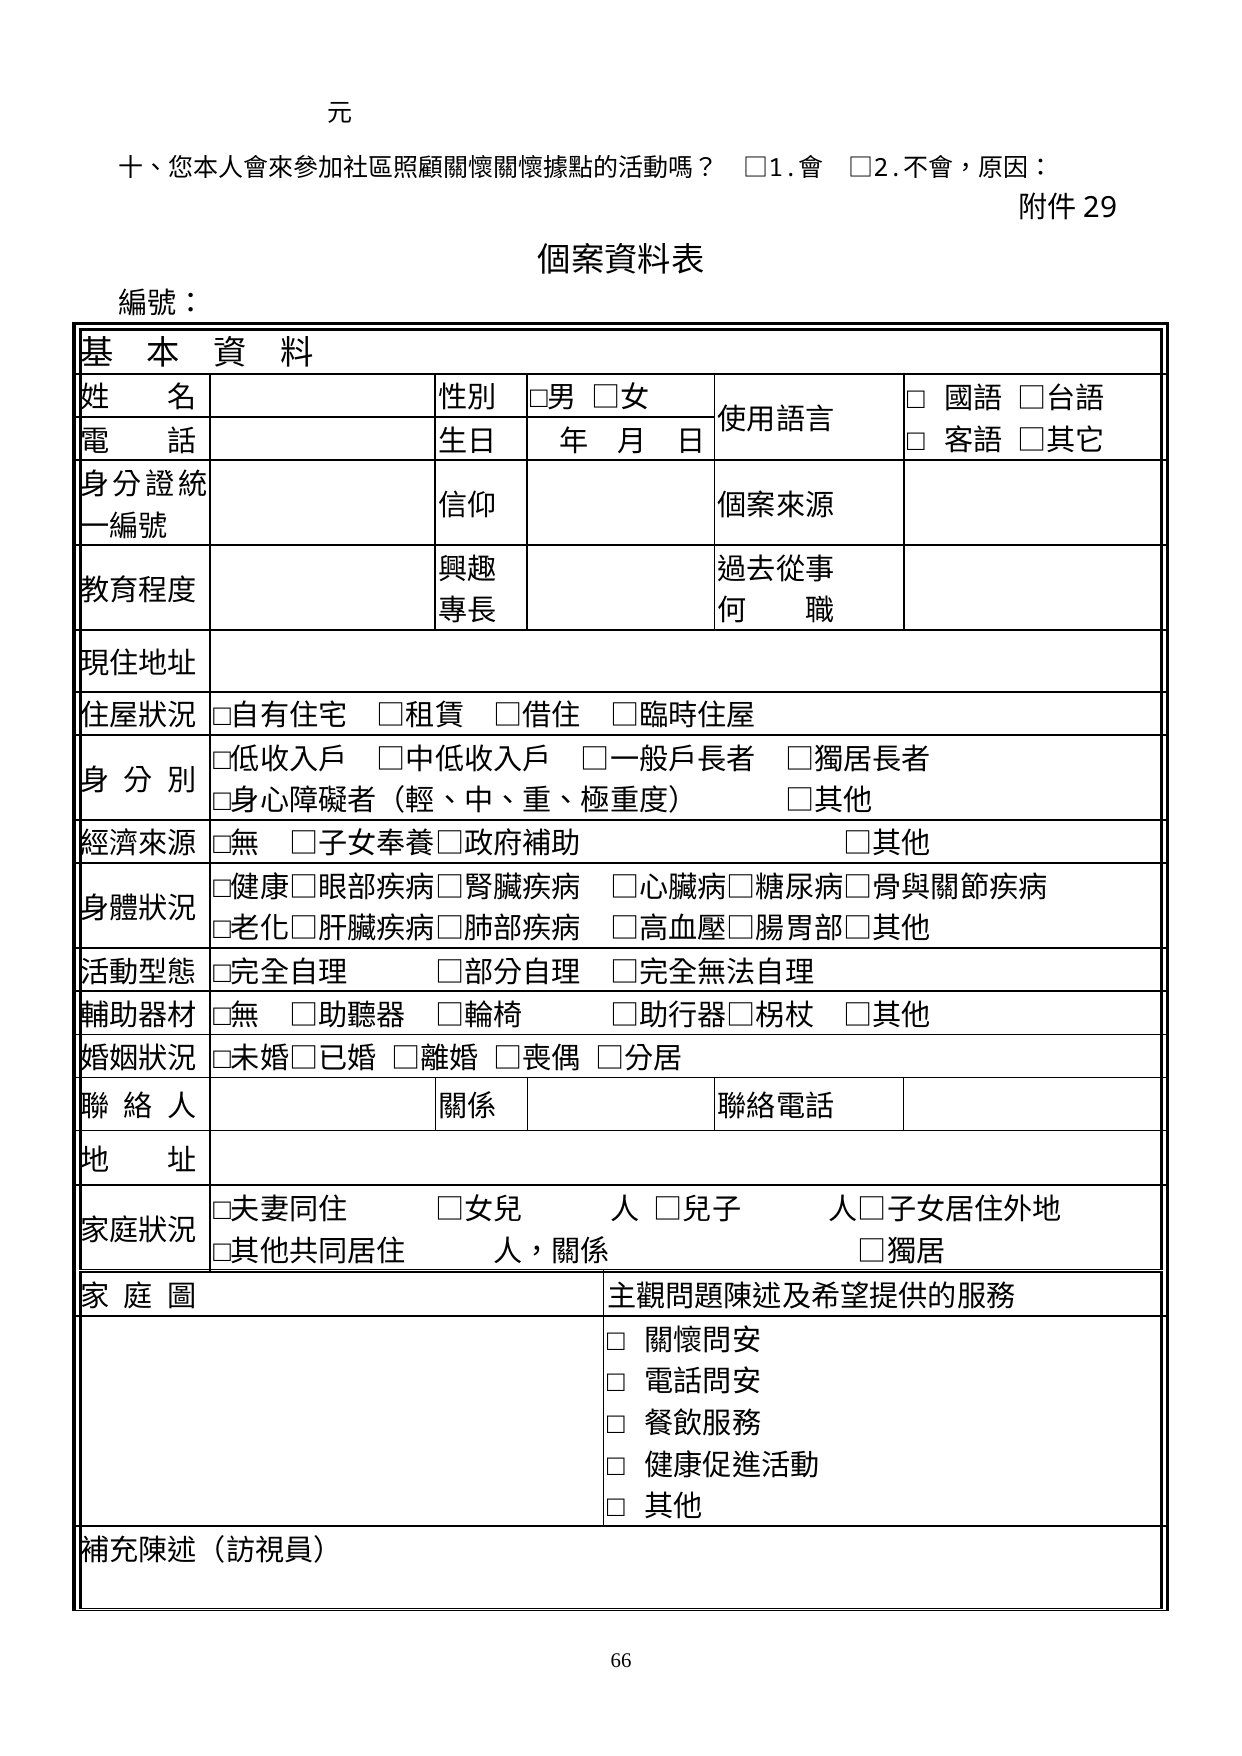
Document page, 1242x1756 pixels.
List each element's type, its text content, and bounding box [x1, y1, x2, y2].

table_cell □男 □女 [528, 375, 714, 416]
table_cell 姓 名 [82, 375, 209, 416]
table_cell □低收入戶 □中低收入戶 □一般戶長者 □獨居長者 □身心障礙者（輕、中、重、極重度） □其他 [211, 736, 1160, 819]
table_cell 教育程度 [82, 546, 209, 629]
table_header 基 本 資 料 [77, 325, 1164, 373]
table_cell 家庭狀況 [82, 1186, 209, 1269]
table_cell □健康□眼部疾病□腎臟疾病 □心臟病□糖尿病□骨與關節疾病 □老化□肝臟疾病□肺部疾病 □高血壓□腸胃部□其他 [211, 864, 1160, 947]
table_cell □自有住宅 □租賃 □借住 □臨時住屋 [211, 693, 1160, 734]
table_cell 國語 □台語 客語 □其它 [905, 375, 1160, 459]
table_cell 現住地址 [82, 631, 209, 691]
table_cell 身 分 別 [82, 736, 209, 819]
table_cell [211, 546, 434, 629]
table_cell 聯 絡 人 [82, 1078, 209, 1129]
text 十、您本人會來參加社區照顧關懷關懷據點的活動嗎？ □1.會 □2.不會，原因： [118, 143, 1123, 184]
table_cell 年 月 日 [528, 418, 714, 459]
table_cell 關懷問安 電話問安 餐飲服務 健康促進活動 其他 [604, 1317, 1160, 1525]
table_cell [82, 1317, 603, 1525]
table_cell 家 庭 圖 [82, 1273, 603, 1315]
table_cell 關係 [436, 1078, 527, 1129]
table_cell 地 址 [82, 1131, 209, 1184]
table_cell 住屋狀況 [82, 693, 209, 734]
table_cell 電 話 [82, 418, 209, 459]
table_cell 性別 [436, 375, 526, 416]
table_cell [211, 461, 434, 544]
table_cell 身體狀況 [82, 864, 209, 947]
table_cell [905, 461, 1160, 544]
table_cell [528, 546, 714, 629]
table_cell 興趣 專長 [436, 546, 526, 629]
table_cell [211, 631, 1160, 691]
text 編號： [118, 280, 1123, 322]
table_cell [904, 1078, 1160, 1129]
table_cell [528, 1078, 714, 1129]
table_cell 個案來源 [715, 461, 903, 544]
table_cell □無 □子女奉養□政府補助 □其他 [211, 821, 1160, 862]
text 個案資料表 [118, 238, 1123, 280]
table_cell □完全自理 □部分自理 □完全無法自理 [211, 949, 1160, 990]
text 附件29 [118, 184, 1117, 226]
table_cell [211, 1078, 435, 1129]
table_cell 聯絡電話 [715, 1078, 903, 1129]
table_cell [211, 375, 434, 416]
table_cell 補充陳述（訪視員） [82, 1527, 1160, 1607]
table_cell [528, 461, 714, 544]
table_cell 主觀問題陳述及希望提供的服務 [604, 1273, 1160, 1315]
table_cell [905, 546, 1160, 629]
table_cell 經濟來源 [82, 821, 209, 862]
table_cell [211, 418, 434, 459]
table_cell 使用語言 [715, 375, 903, 459]
table_cell □無 □助聽器 □輪椅 □助行器□柺杖 □其他 [211, 992, 1160, 1034]
table_cell 輔助器材 [82, 992, 209, 1034]
table_cell 婚姻狀況 [82, 1035, 209, 1077]
table_cell □夫妻同住 □女兒 人 □兒子 人□子女居住外地 □其他共同居住 人，關係 □獨居 [211, 1186, 1160, 1269]
table_cell [211, 1131, 1160, 1184]
table_cell 信仰 [436, 461, 526, 544]
table_cell 生日 [436, 418, 526, 459]
table_cell 身分證統一編號 [82, 461, 209, 544]
table_cell 活動型態 [82, 949, 209, 990]
text 元 [162, 88, 1123, 130]
table_cell 過去從事 何 職 [715, 546, 903, 629]
table_cell □未婚□已婚 □離婚 □喪偶 □分居 [211, 1035, 1160, 1077]
